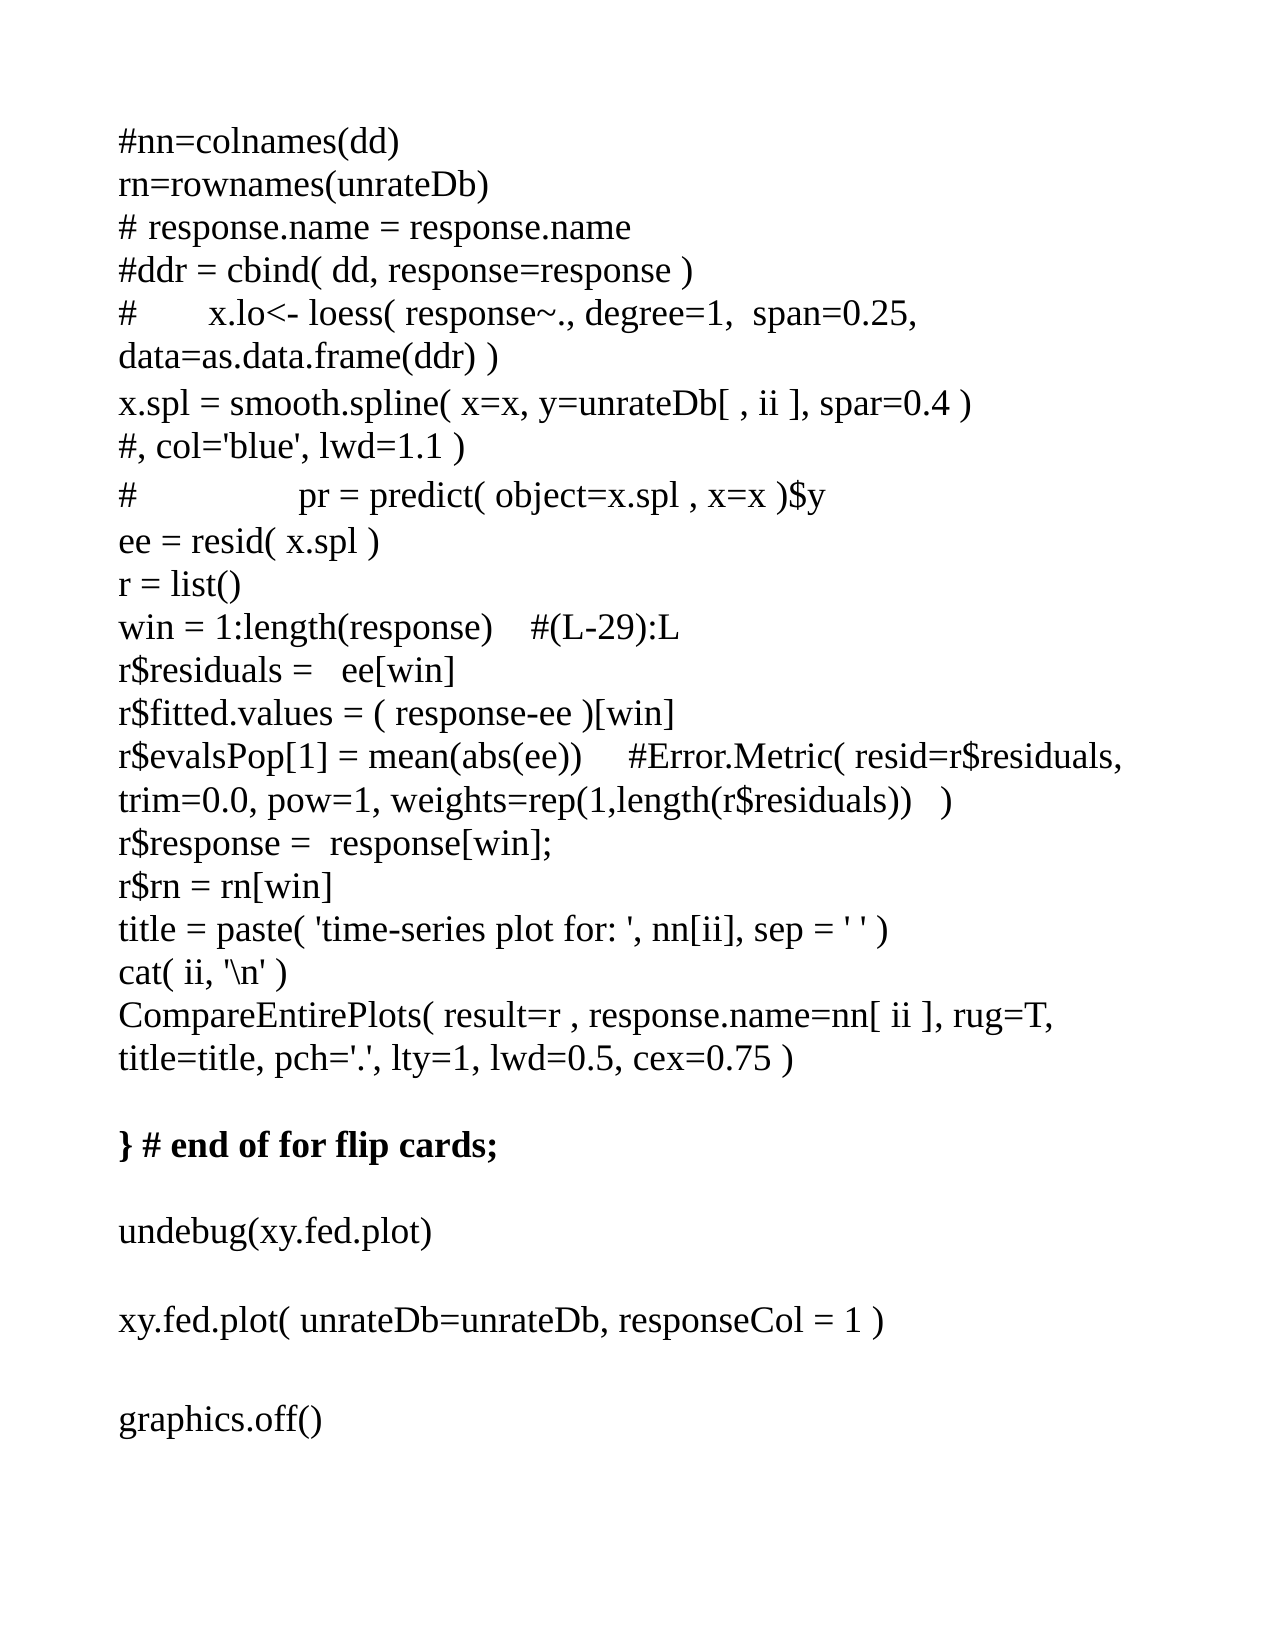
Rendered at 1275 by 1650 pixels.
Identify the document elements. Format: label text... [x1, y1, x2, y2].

text graphics.off() [118, 1396, 1157, 1439]
text win = 1:length(response) #(L-29):L [118, 604, 1157, 648]
text ee = resid( x.spl ) [118, 518, 1157, 561]
text title = paste( 'time-series plot for: ', nn[ii], sep = ' ' ) [118, 906, 1157, 949]
text rn=rownames(unrateDb) [118, 161, 1157, 204]
text # response.name = response.name [118, 204, 1157, 247]
text xy.fed.plot( unrateDb=unrateDb, responseCol = 1 ) [118, 1298, 1157, 1341]
text #ddr = cbind( dd, response=response ) [118, 247, 1157, 291]
text r$response = response[win]; [118, 820, 1157, 863]
text cat( ii, '\n' ) [118, 949, 1157, 993]
text undebug(xy.fed.plot) [118, 1208, 1157, 1251]
text # x.lo<- loess( response~., degree=1, span=0.25, data=as.data.frame(ddr) ) [118, 291, 1157, 377]
text r$rn = rn[win] [118, 863, 1157, 906]
text r$fitted.values = ( response-ee )[win] [118, 691, 1157, 734]
text CompareEntirePlots( result=r , response.name=nn[ ii ], rug=T, title=title, pch='.', lty=1, lwd=0.5, cex=0.75 ) [118, 993, 1157, 1079]
text # pr = predict( object=x.spl , x=x )$y [118, 472, 1157, 515]
text x.spl = smooth.spline( x=x, y=unrateDb[ , ii ], spar=0.4 ) #, col='blue', lwd=1.1 ) [118, 380, 1157, 466]
text } # end of for flip cards; [118, 1122, 1157, 1165]
text r$residuals = ee[win] [118, 648, 1157, 691]
text r = list() [118, 561, 1157, 604]
text #nn=colnames(dd) [118, 118, 1157, 161]
text r$evalsPop[1] = mean(abs(ee)) #Error.Metric( resid=r$residuals, trim=0.0, pow=1, weights=rep(1,length(r$residuals)) ) [118, 734, 1157, 820]
